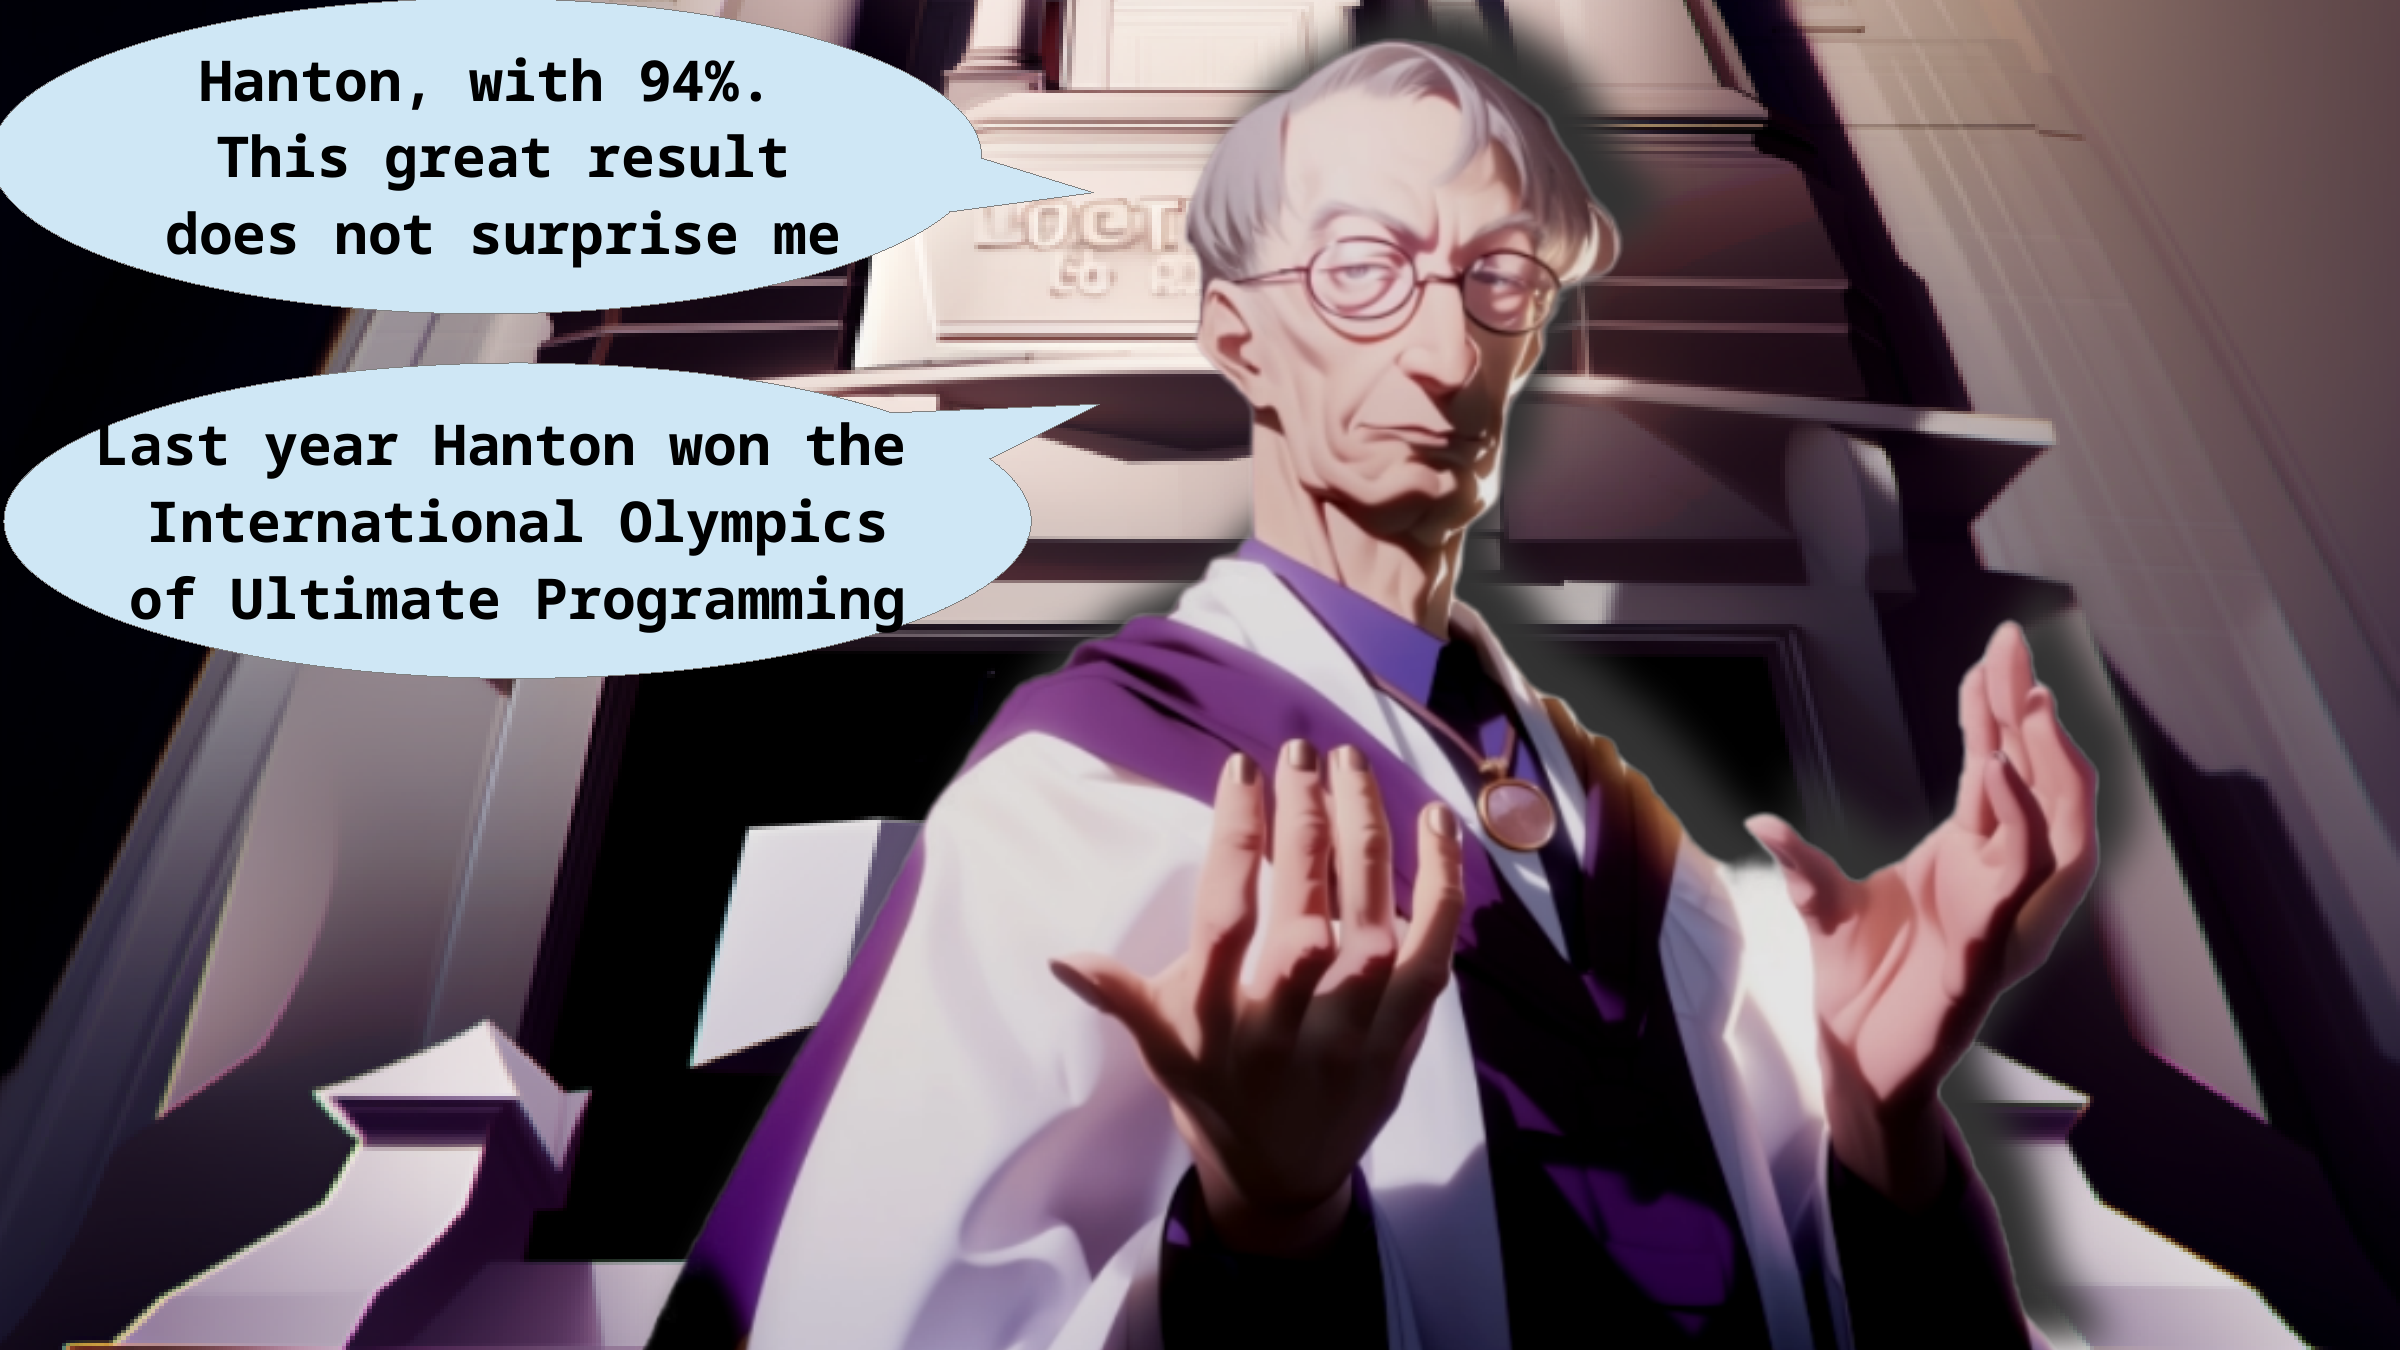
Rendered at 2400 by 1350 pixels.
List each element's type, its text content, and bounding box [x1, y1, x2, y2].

picture [0, 0, 397, 124]
picture [0, 0, 2400, 1350]
text_box Last year Hanton won the International Olympics of Ultimate Programming [3, 362, 1100, 679]
text_box Hanton, with 94%. This great result does not surprise me [0, 0, 1094, 314]
